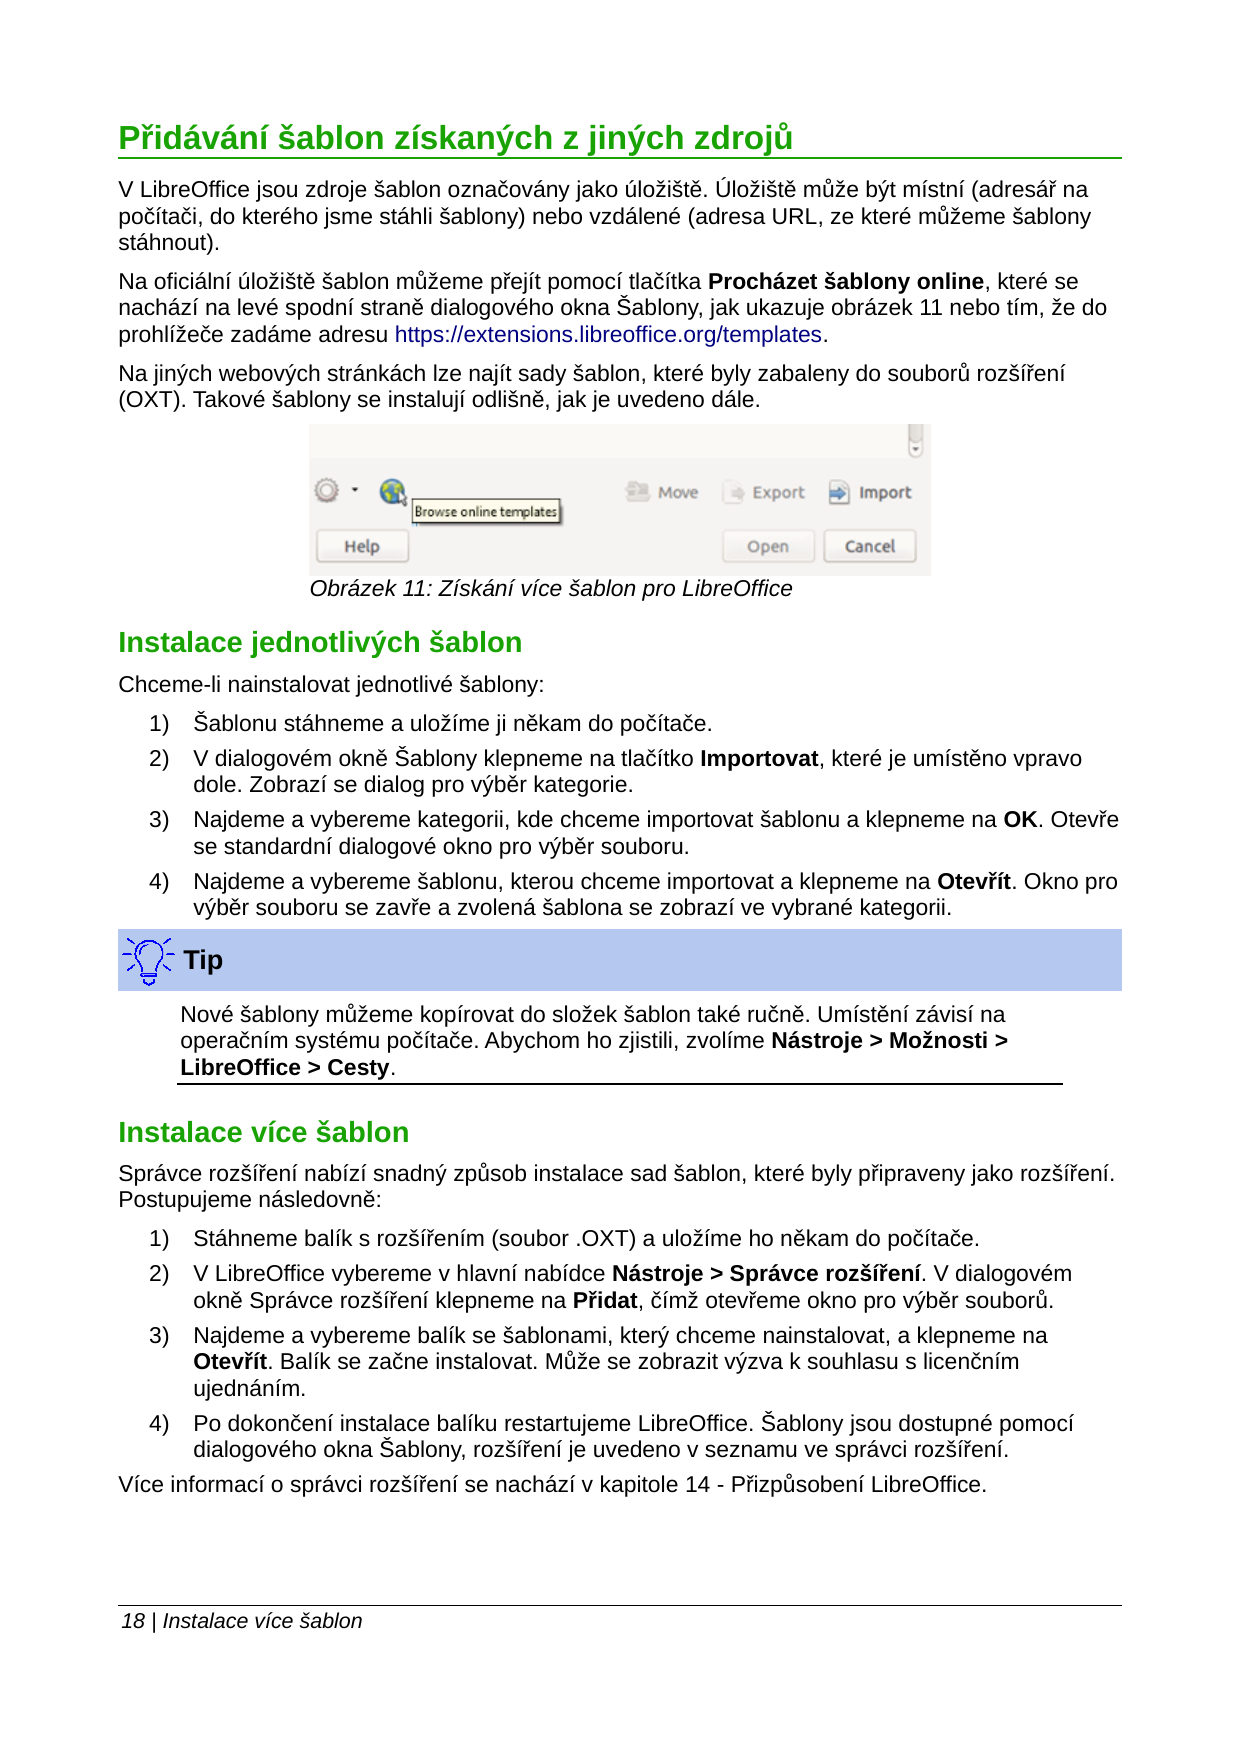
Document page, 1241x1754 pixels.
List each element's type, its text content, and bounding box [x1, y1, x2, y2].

list Stáhneme balík s rozšířením (soubor .OXT) a uložíme ho někam do počítače. [169, 1225, 1122, 1252]
subtitle Tip [118, 929, 1122, 991]
list Šablonu stáhneme a uložíme ji někam do počítače. [169, 709, 1122, 736]
text Správce rozšíření nabízí snadný způsob instalace sad šablon, které byly připraveny jako rozšíření. Postupujeme následovně: [118, 1160, 1122, 1213]
list Po dokončení instalace balíku restartujeme LibreOffice. Šablony jsou dostupné pomocí dialogového okna Šablony, rozšíření je uvedeno v seznamu ve správci rozšíření. [169, 1410, 1122, 1463]
subtitle Instalace jednotlivých šablon [118, 625, 1122, 659]
subtitle Instalace více šablon [118, 1115, 1122, 1148]
list Najdeme a vybereme kategorii, kde chceme importovat šablonu a klepneme na OK. Otevře se standardní dialogové okno pro výběr souboru. [169, 806, 1122, 859]
picture [309, 424, 932, 576]
picture [119, 930, 179, 990]
list V LibreOffice vybereme v hlavní nabídce Nástroje > Správce rozšíření. V dialogovém okně Správce rozšíření klepneme na Přidat, čímž otevřeme okno pro výběr souborů. [169, 1260, 1122, 1313]
list Chceme-li nainstalovat jednotlivé šablony: [118, 671, 1122, 697]
text Na oficiální úložiště šablon můžeme přejít pomocí tlačítka Procházet šablony online, které se nachází na levé spodní straně dialogového okna Šablony, jak ukazuje obrázek 11 nebo tím, že do prohlížeče zadáme adresu https://extensions.libreoffice.org/templates. [118, 268, 1122, 347]
text Obrázek 11: Získání více šablon pro LibreOffice [309, 576, 931, 602]
text Na jiných webových stránkách lze najít sady šablon, které byly zabaleny do souborů rozšíření (OXT). Takové šablony se instalují odlišně, jak je uvedeno dále. [118, 359, 1122, 412]
text Nové šablony můžeme kopírovat do složek šablon také ručně. Umístění závisí na operačním systému počítače. Abychom ho zjistili, zvolíme Nástroje > Možnosti > LibreOffice > Cesty. [177, 998, 1063, 1083]
list Najdeme a vybereme balík se šablonami, který chceme nainstalovat, a klepneme na Otevřít. Balík se začne instalovat. Může se zobrazit výzva k souhlasu s licenčním ujednáním. [169, 1322, 1122, 1401]
subtitle Přidávání šablon získaných z jiných zdrojů [118, 118, 1122, 157]
text Více informací o správci rozšíření se nachází v kapitole 14 - Přizpůsobení LibreOffice. [118, 1471, 1122, 1498]
text V LibreOffice jsou zdroje šablon označovány jako úložiště. Úložiště může být místní (adresář na počítači, do kterého jsme stáhli šablony) nebo vzdálené (adresa URL, ze které můžeme šablony stáhnout). [118, 176, 1122, 255]
list Najdeme a vybereme šablonu, kterou chceme importovat a klepneme na Otevřít. Okno pro výběr souboru se zavře a zvolená šablona se zobrazí ve vybrané kategorii. [169, 868, 1122, 921]
list V dialogovém okně Šablony klepneme na tlačítko Importovat, které je umístěno vpravo dole. Zobrazí se dialog pro výběr kategorie. [169, 745, 1122, 797]
